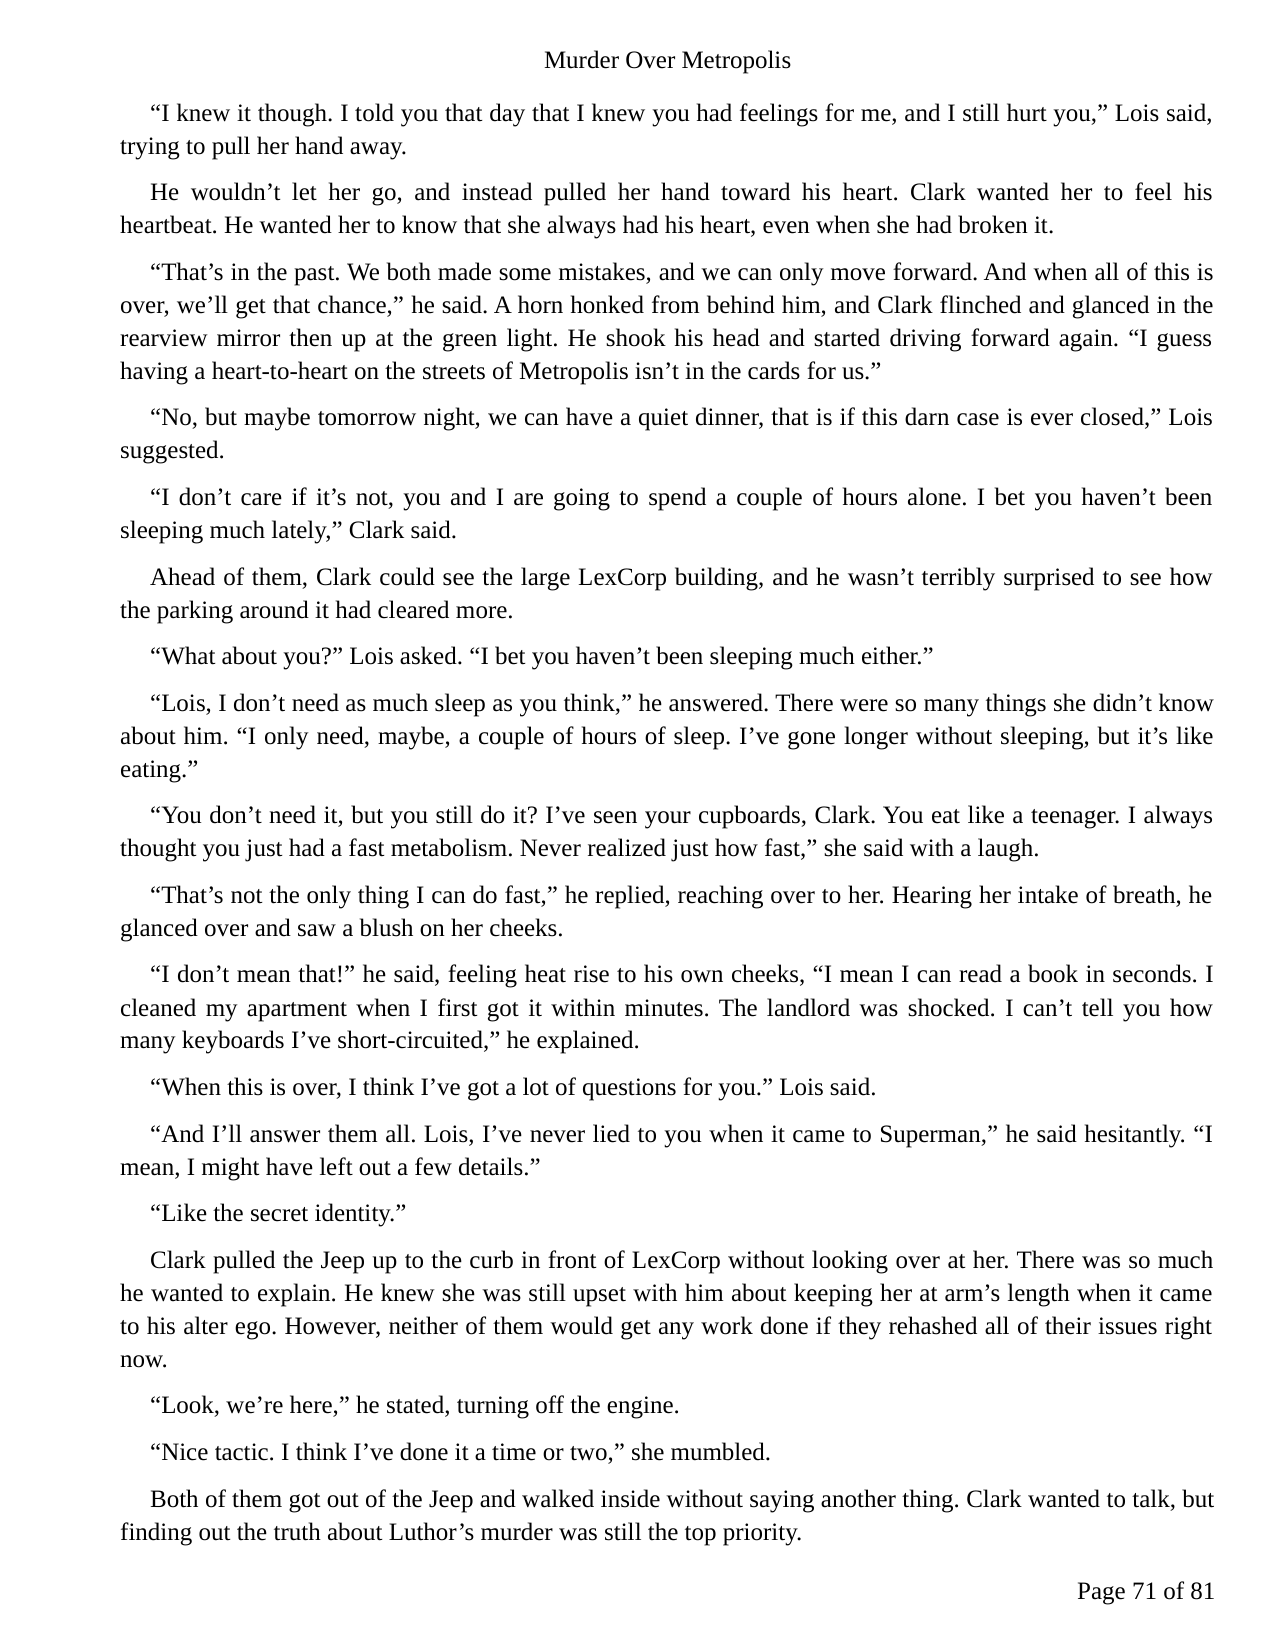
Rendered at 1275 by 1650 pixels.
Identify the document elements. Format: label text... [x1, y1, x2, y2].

text “That’s not the only thing I can do fast,” he replied, reaching over to her. Hearing her intake of breath, he glanced over and saw a blush on her cheeks. [120, 880, 1215, 942]
text “That’s in the past. We both made some mistakes, and we can only move forward. And when all of this is over, we’ll get that chance,” he said. A horn honked from behind him, and Clark flinched and glanced in the rearview mirror then up at the green light. He shook his head and started driving forward again. “I guess having a heart-to-heart on the streets of Metropolis isn’t in the cards for us.” [120, 257, 1215, 385]
text “I knew it though. I told you that day that I knew you had feelings for me, and I still hurt you,” Lois said, trying to pull her hand away. [120, 98, 1215, 159]
text He wouldn’t let her go, and instead pulled her hand toward his heart. Clark wanted her to feel his heartbeat. He wanted her to know that she always had his heart, even when she had broken it. [120, 177, 1215, 239]
text “What about you?” Lois asked. “I bet you haven’t been sleeping much either.” [120, 641, 1215, 670]
text “I don’t mean that!” he said, feeling heat rise to his own cheeks, “I mean I can read a book in seconds. I cleaned my apartment when I first got it within minutes. The landlord was shocked. I can’t tell you how many keyboards I’ve short-circuited,” he explained. [120, 959, 1215, 1054]
text “Like the secret identity.” [120, 1198, 1215, 1227]
text “I don’t care if it’s not, you and I are going to spend a couple of hours alone. I bet you haven’t been sleeping much lately,” Clark said. [120, 482, 1215, 544]
text “You don’t need it, but you still do it? I’ve seen your cupboards, Clark. You eat like a teenager. I always thought you just had a fast metabolism. Never realized just how fast,” she said with a laugh. [120, 800, 1215, 862]
text “And I’ll answer them all. Lois, I’ve never lied to you when it came to Superman,” he said hesitantly. “I mean, I might have left out a few details.” [120, 1119, 1215, 1181]
text Ahead of them, Clark could see the large LexCorp building, and he wasn’t terribly surprised to see how the parking around it had cleared more. [120, 562, 1215, 623]
text “No, but maybe tomorrow night, we can have a quiet dinner, that is if this darn case is ever closed,” Lois suggested. [120, 402, 1215, 464]
text Clark pulled the Jeep up to the curb in front of LexCorp without looking over at her. There was so much he wanted to explain. He knew she was still upset with him about keeping her at arm’s length when it came to his alter ego. However, neither of them would get any work done if they rehashed all of their issues right now. [120, 1245, 1215, 1373]
text “When this is over, I think I’ve got a lot of questions for you.” Lois said. [120, 1072, 1215, 1101]
text “Lois, I don’t need as much sleep as you think,” he answered. There were so many things she didn’t know about him. “I only need, maybe, a couple of hours of sleep. I’ve gone longer without sleeping, but it’s like eating.” [120, 688, 1215, 783]
text “Nice tactic. I think I’ve done it a time or two,” she mumbled. [120, 1437, 1215, 1466]
text “Look, we’re here,” he stated, turning off the engine. [120, 1391, 1215, 1419]
text Both of them got out of the Jeep and walked inside without saying another thing. Clark wanted to talk, but finding out the truth about Luthor’s murder was still the top priority. [120, 1484, 1215, 1545]
